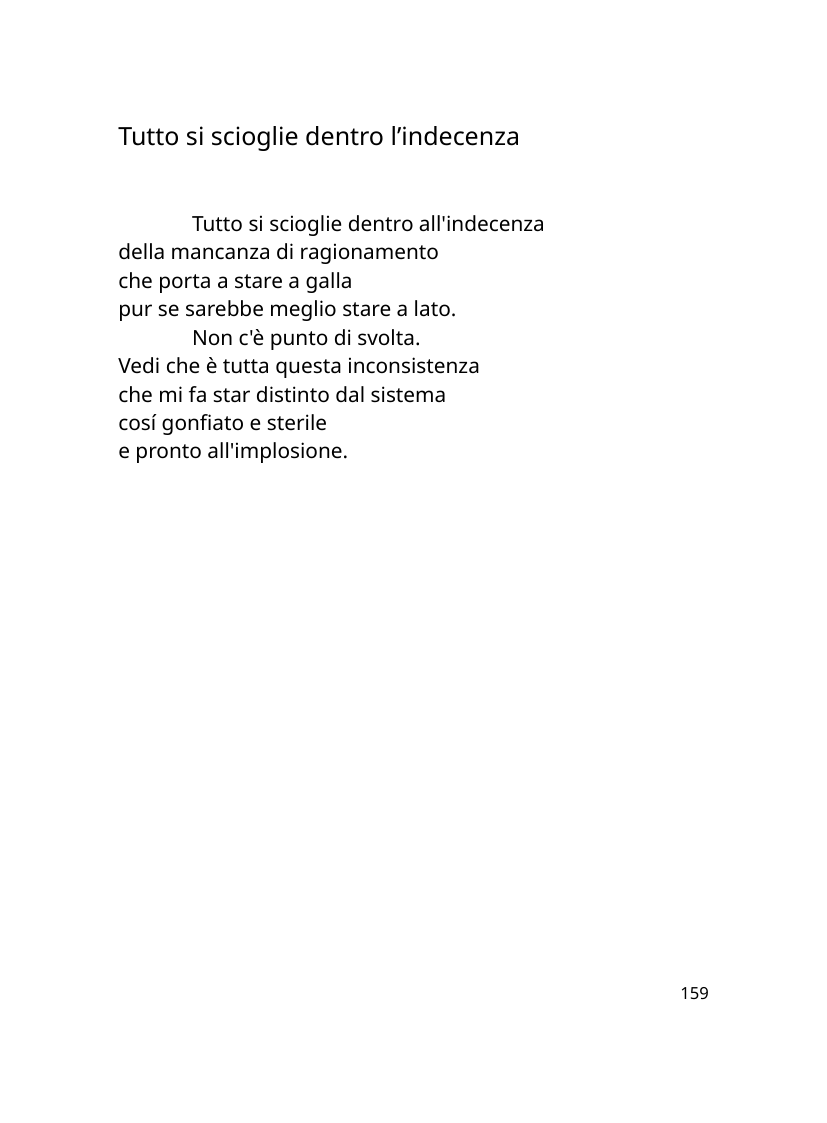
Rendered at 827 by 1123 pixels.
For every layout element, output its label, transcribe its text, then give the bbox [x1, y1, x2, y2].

text Tutto si scioglie dentro all'indecenza [118, 209, 709, 237]
text pur se sarebbe meglio stare a lato. [118, 294, 709, 323]
text cosí gonfiato e sterile [118, 408, 709, 437]
subtitle Tutto si scioglie dentro l’indecenza [118, 118, 709, 152]
text della mancanza di ragionamento [118, 237, 709, 266]
text Vedi che è tutta questa inconsistenza [118, 351, 709, 380]
text che porta a stare a galla [118, 266, 709, 294]
text che mi fa star distinto dal sistema [118, 380, 709, 408]
text e pronto all'implosione. [118, 437, 709, 465]
text Non c'è punto di svolta. [118, 323, 709, 351]
